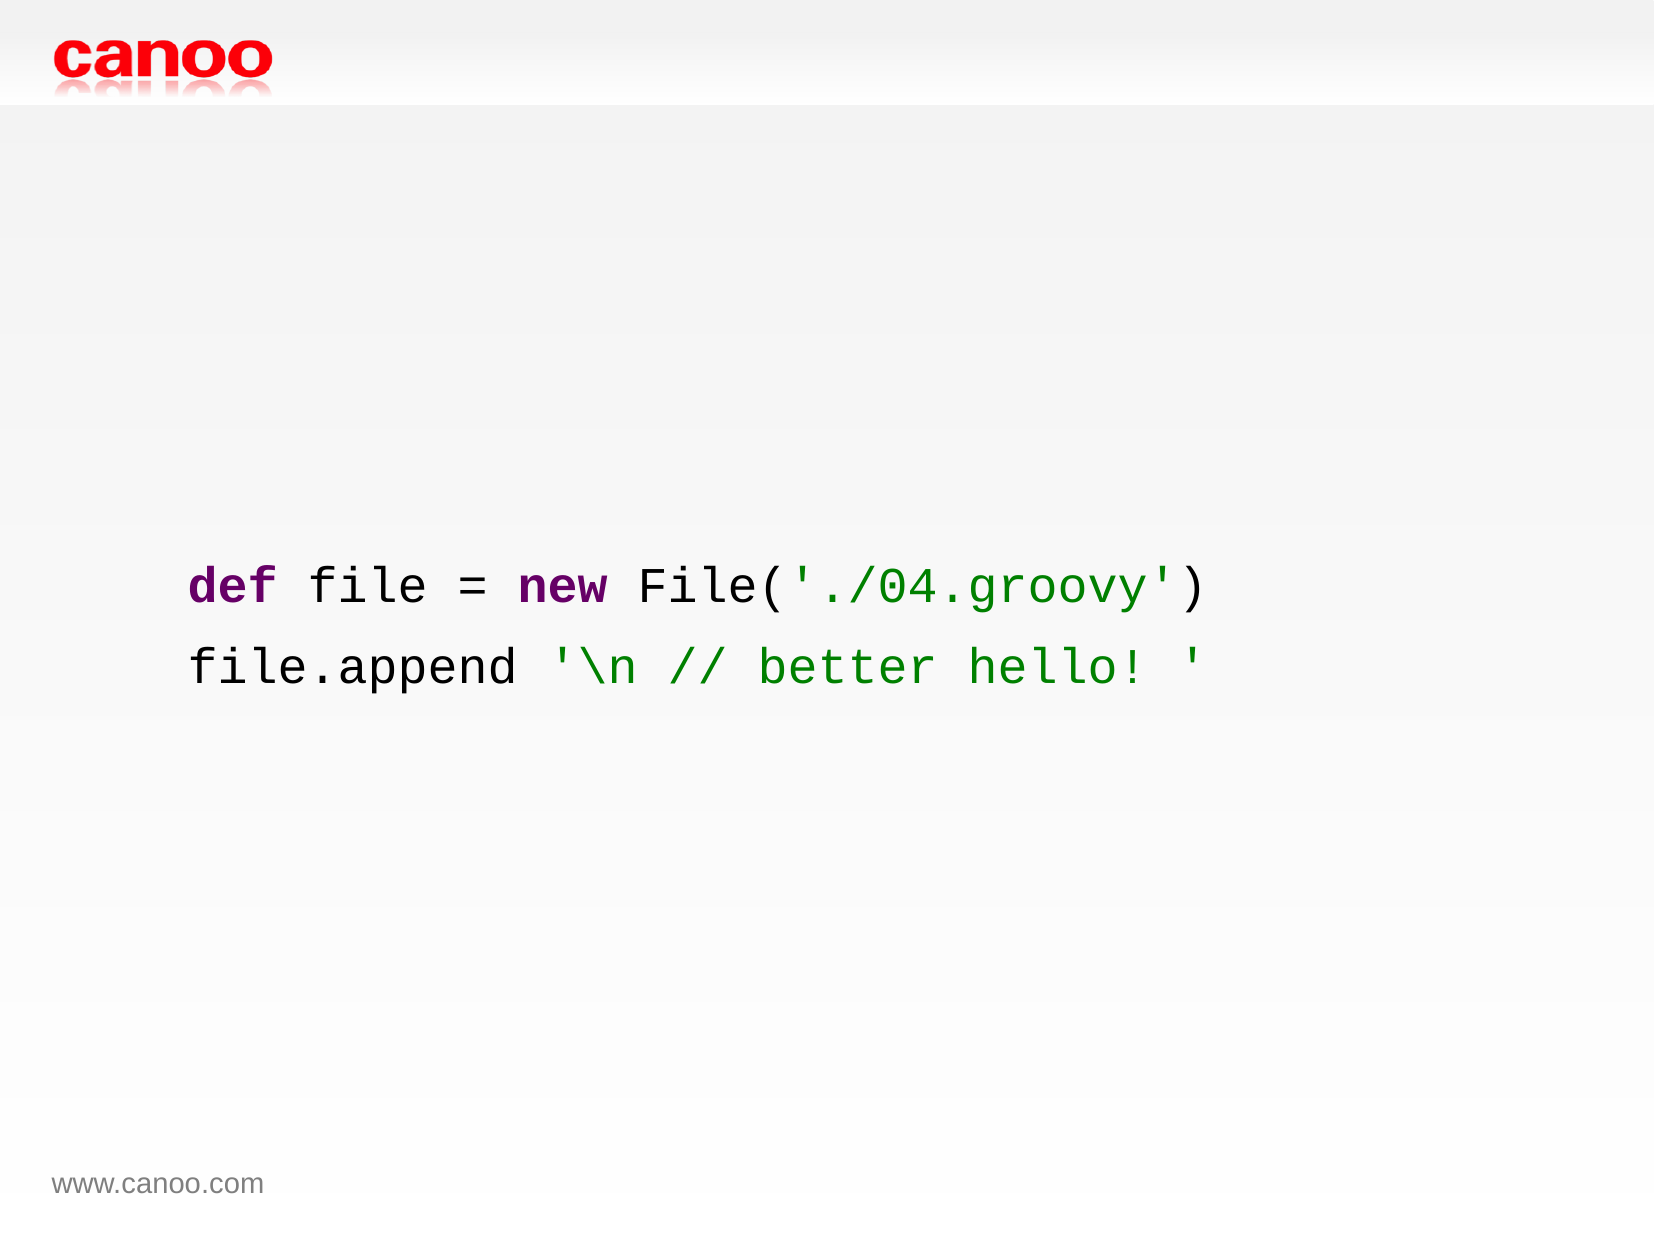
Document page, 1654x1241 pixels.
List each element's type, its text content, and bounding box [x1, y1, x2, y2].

picture [51, 37, 273, 119]
text_box def file = new File('./04.groovy') file.append '\n // better hello! ' [187, 145, 1609, 1101]
